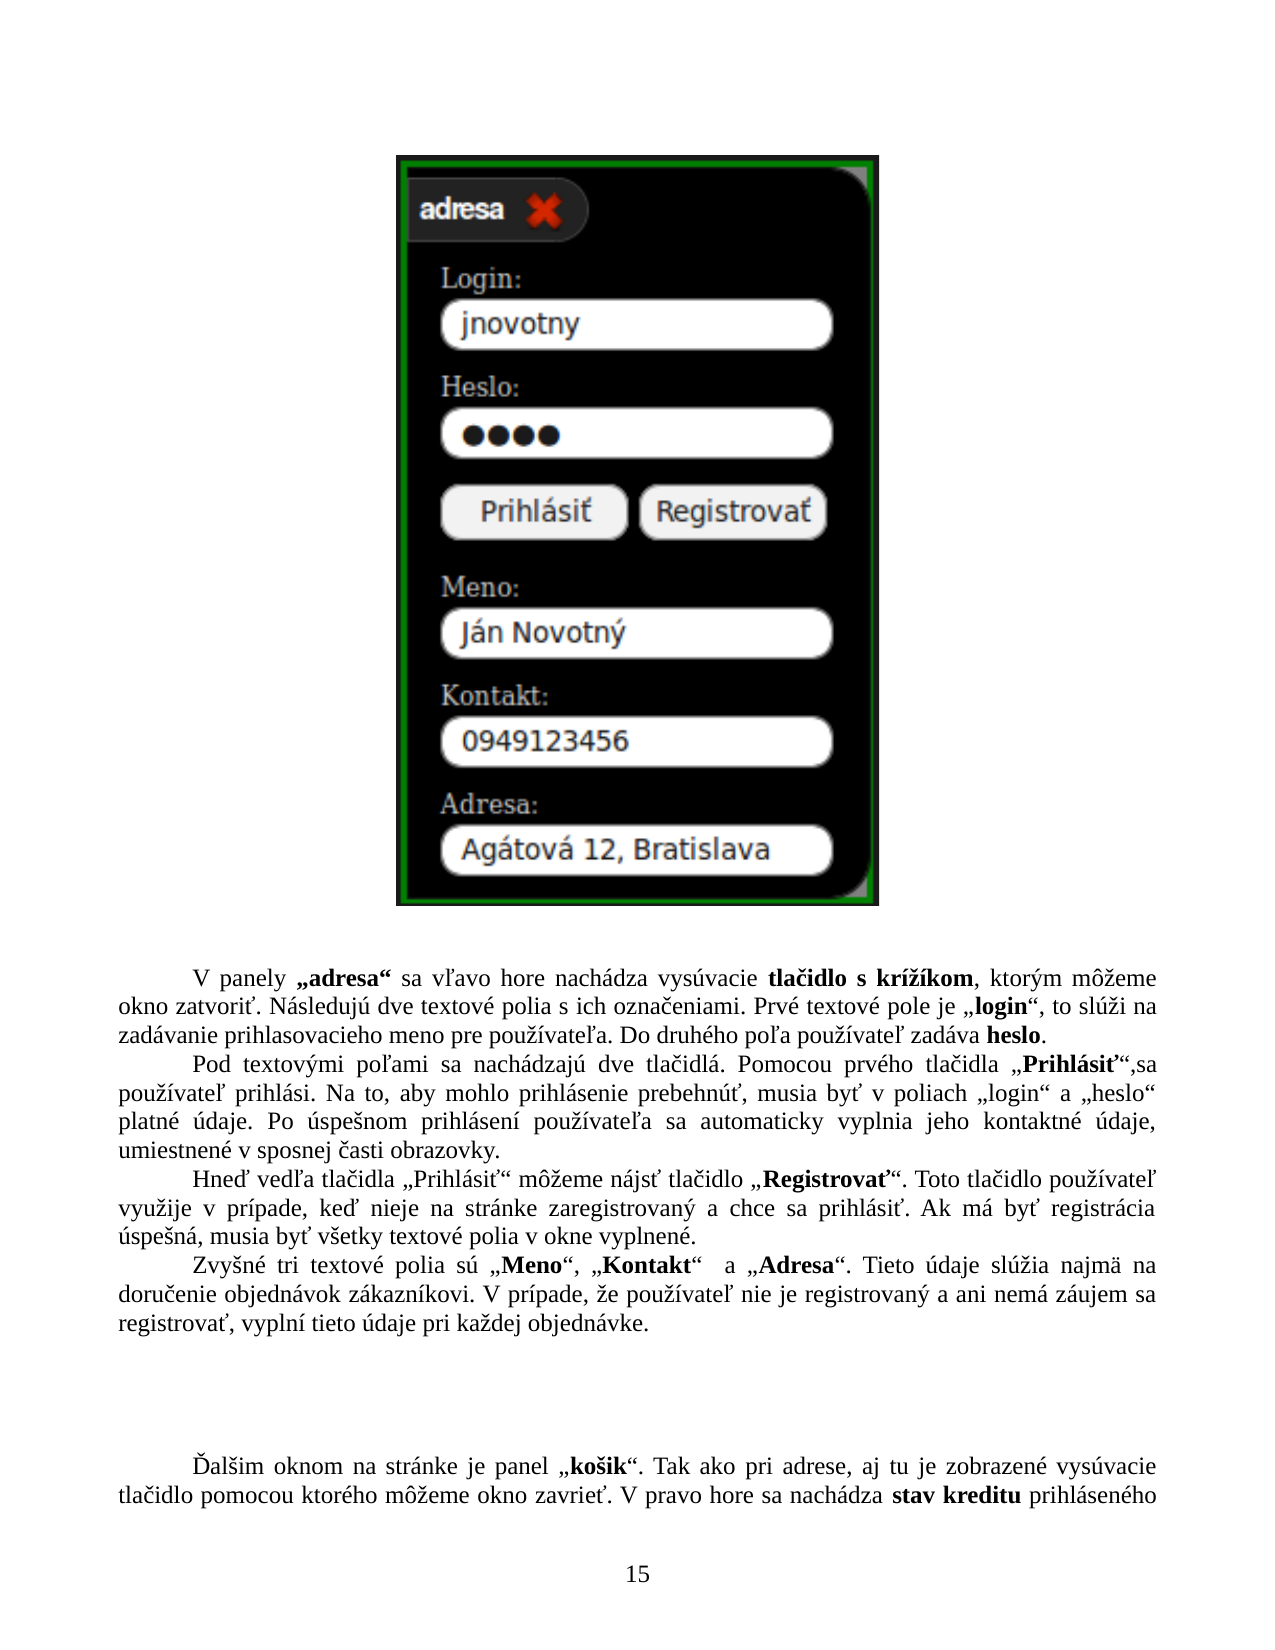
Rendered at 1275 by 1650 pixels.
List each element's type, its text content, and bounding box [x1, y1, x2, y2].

text Hneď vedľa tlačidla „Prihlásiť“ môžeme nájsť tlačidlo „Registrovať“. Toto tlačidlo používateľ využije v prípade, keď nieje na stránke zaregistrovaný a chce sa prihlásiť. Ak má byť registrácia úspešná, musia byť všetky textové polia v okne vyplnené. [118, 1164, 1157, 1250]
text Pod textovými poľami sa nachádzajú dve tlačidlá. Pomocou prvého tlačidla „Prihlásiť“,sa používateľ prihlási. Na to, aby mohlo prihlásenie prebehnúť, musia byť v poliach „login“ a „heslo“ platné údaje. Po úspešnom prihlásení používateľa sa automaticky vyplnia jeho kontaktné údaje, umiestnené v sposnej časti obrazovky. [118, 1049, 1157, 1164]
picture [396, 155, 880, 906]
text V panely „adresa“ sa vľavo hore nachádza vysúvacie tlačidlo s krížíkom, ktorým môžeme okno zatvoriť. Následujú dve textové polia s ich označeniami. Prvé textové pole je „login“, to slúži na zadávanie prihlasovacieho meno pre používateľa. Do druhého poľa používateľ zadáva heslo. [118, 963, 1157, 1049]
text Zvyšné tri textové polia sú „Meno“, „Kontakt“ a „Adresa“. Tieto údaje slúžia najmä na doručenie objednávok zákazníkovi. V prípade, že používateľ nie je registrovaný a ani nemá záujem sa registrovať, vyplní tieto údaje pri každej objednávke. [118, 1250, 1157, 1336]
text Ďalšim oknom na stránke je panel „košik“. Tak ako pri adrese, aj tu je zobrazené vysúvacie tlačidlo pomocou ktorého môžeme okno zavrieť. V pravo hore sa nachádza stav kreditu prihláseného [118, 1451, 1157, 1509]
